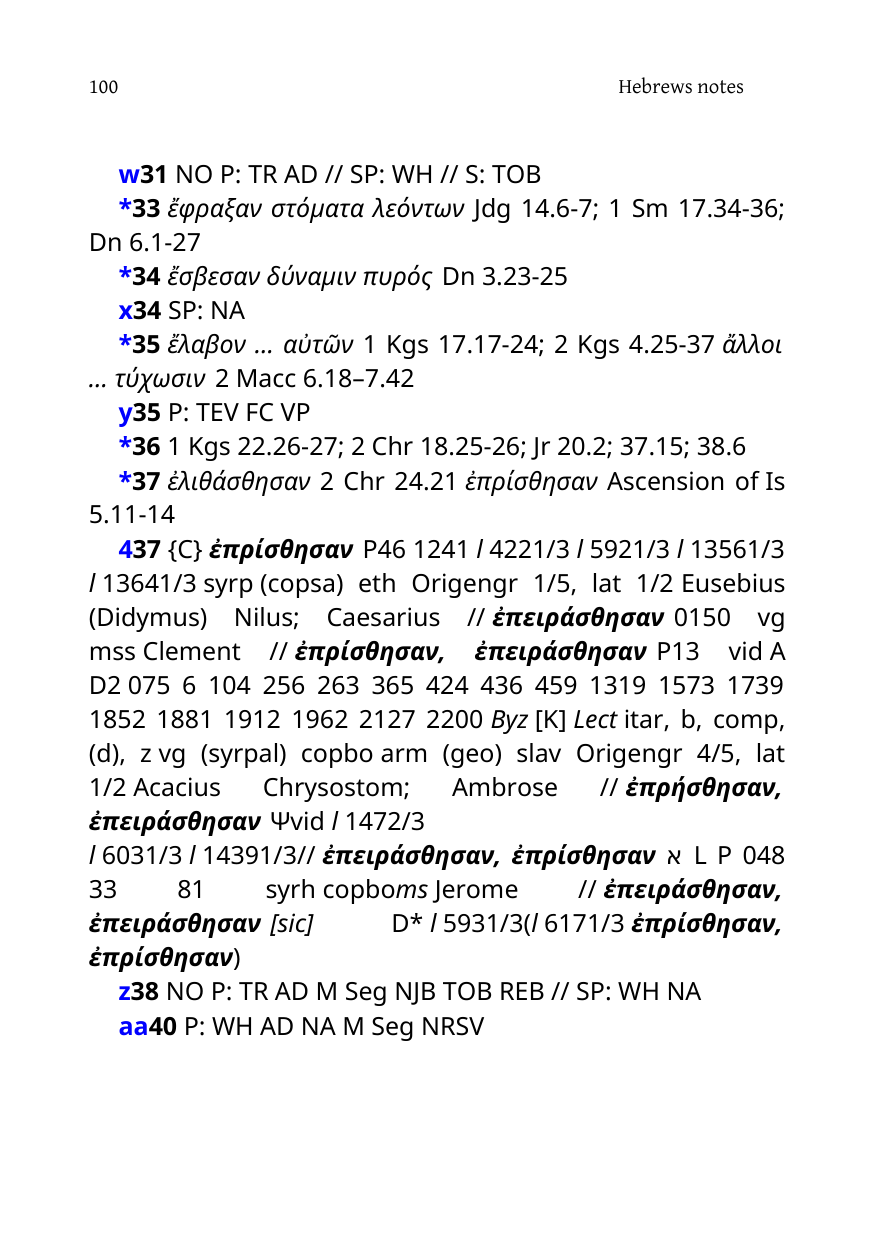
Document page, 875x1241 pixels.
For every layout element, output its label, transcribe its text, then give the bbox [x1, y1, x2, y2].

text *34 ἔσβεσαν δύναμιν πυρός Dn 3.23-25 [89, 259, 785, 293]
text z38 NO P: TR AD M Seg NJB TOB REB // SP: WH NA [89, 974, 785, 1008]
text *33 ἔφραξαν στόματα λεόντων Jdg 14.6-7; 1 Sm 17.34-36; Dn 6.1-27 [89, 191, 785, 259]
text *36 1 Kgs 22.26-27; 2 Chr 18.25-26; Jr 20.2; 37.15; 38.6 [89, 429, 785, 463]
text *35 ἔλαβον … αὐτῶν 1 Kgs 17.17-24; 2 Kgs 4.25-37 ἄλλοι … τύχωσιν 2 Macc 6.18–7.42 [89, 327, 785, 395]
text 437 {C} ἐπρίσθησαν P46 1241 l 4221/3 l 5921/3 l 13561/3 l 13641/3 syrp (copsa) eth Origengr 1/5, lat 1/2 Eusebius (Didymus) Nilus; Caesarius // ἐπειράσθησαν 0150 vg mss Clement // ἐπρίσθησαν, ἐπειράσθησαν P13 vid A D2 075 6 104 256 263 365 424 436 459 1319 1573 1739 1852 1881 1912 1962 2127 2200 Byz [K] Lect itar, b, comp, (d), z vg (syrpal) copbo arm (geo) slav Origengr 4/5, lat 1/2 Acacius Chrysostom; Ambrose // ἐπρήσθησαν, ἐπειράσθησαν Ψvid l 1472/3 l 6031/3 l 14391/3// ἐπειράσθησαν, ἐπρίσθησαν א L P 048 33 81 syrh copboms Jerome // ἐπειράσθησαν, ἐπειράσθησαν [sic] D* l 5931/3(l 6171/3 ἐπρίσθησαν, ἐπρίσθησαν) [89, 531, 785, 974]
text *37 ἐλιθάσθησαν 2 Chr 24.21 ἐπρίσθησαν Ascension of Is 5.11-14 [89, 463, 785, 531]
text x34 SP: NA [89, 293, 785, 327]
text w31 NO P: TR AD // SP: WH // S: TOB [89, 157, 785, 191]
text aa40 P: WH AD NA M Seg NRSV [89, 1008, 785, 1042]
text y35 P: TEV FC VP [89, 395, 785, 429]
